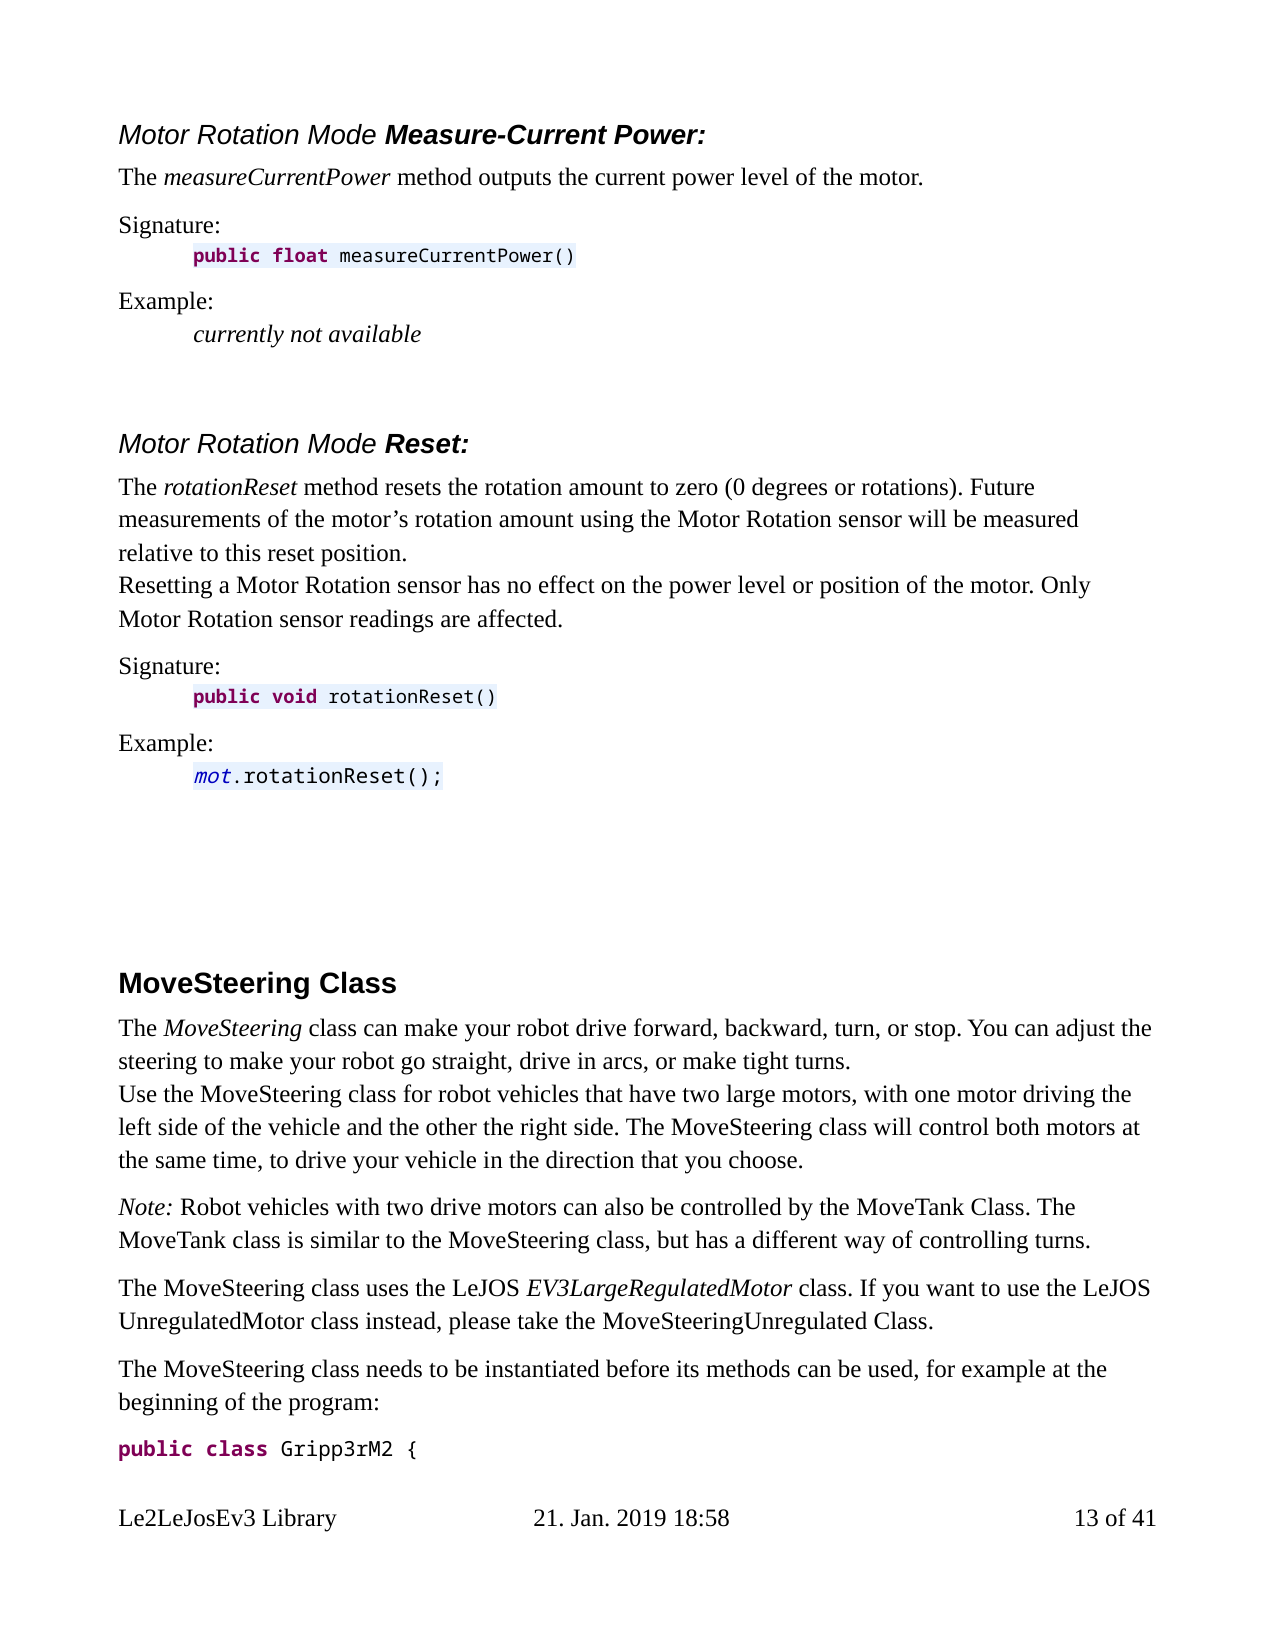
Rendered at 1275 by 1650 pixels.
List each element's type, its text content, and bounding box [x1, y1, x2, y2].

subtitle Motor Rotation Mode Measure-Current Power: [118, 118, 1157, 150]
text The MoveSteering class needs to be instantiated before its methods can be used, for example at the beginning of the program: [118, 1354, 1157, 1415]
text Signature: public void rotationReset() [118, 651, 1157, 709]
subtitle MoveSteering Class [118, 966, 1157, 1000]
subtitle Motor Rotation Mode Reset: [118, 427, 1157, 459]
text public class Gripp3rM2 { [118, 1434, 1157, 1463]
text Note: Robot vehicles with two drive motors can also be controlled by the MoveTank Class. The MoveTank class is similar to the MoveSteering class, but has a different way of controlling turns. [118, 1192, 1157, 1254]
text Example: mot.rotationReset(); [118, 728, 1157, 790]
text Example: currently not available [118, 286, 1157, 348]
text The MoveSteering class uses the LeJOS EV3LargeRegulatedMotor class. If you want to use the LeJOS UnregulatedMotor class instead, please take the MoveSteeringUnregulated Class. [118, 1273, 1157, 1335]
text The MoveSteering class can make your robot drive forward, backward, turn, or stop. You can adjust the steering to make your robot go straight, drive in arcs, or make tight turns. Use the MoveSteering class for robot vehicles that have two large motors, with one motor driving the left side of the vehicle and the other the right side. The MoveSteering class will control both motors at the same time, to drive your vehicle in the direction that you choose. [118, 1013, 1157, 1173]
text The rotationReset method resets the rotation amount to zero (0 degrees or rotations). Future measurements of the motor’s rotation amount using the Motor Rotation sensor will be measured relative to this reset position. Resetting a Motor Rotation sensor has no effect on the power level or position of the motor. Only Motor Rotation sensor readings are affected. [118, 472, 1157, 632]
text The measureCurrentPower method outputs the current power level of the motor. [118, 162, 1157, 191]
text Signature: public float measureCurrentPower() [118, 210, 1157, 268]
